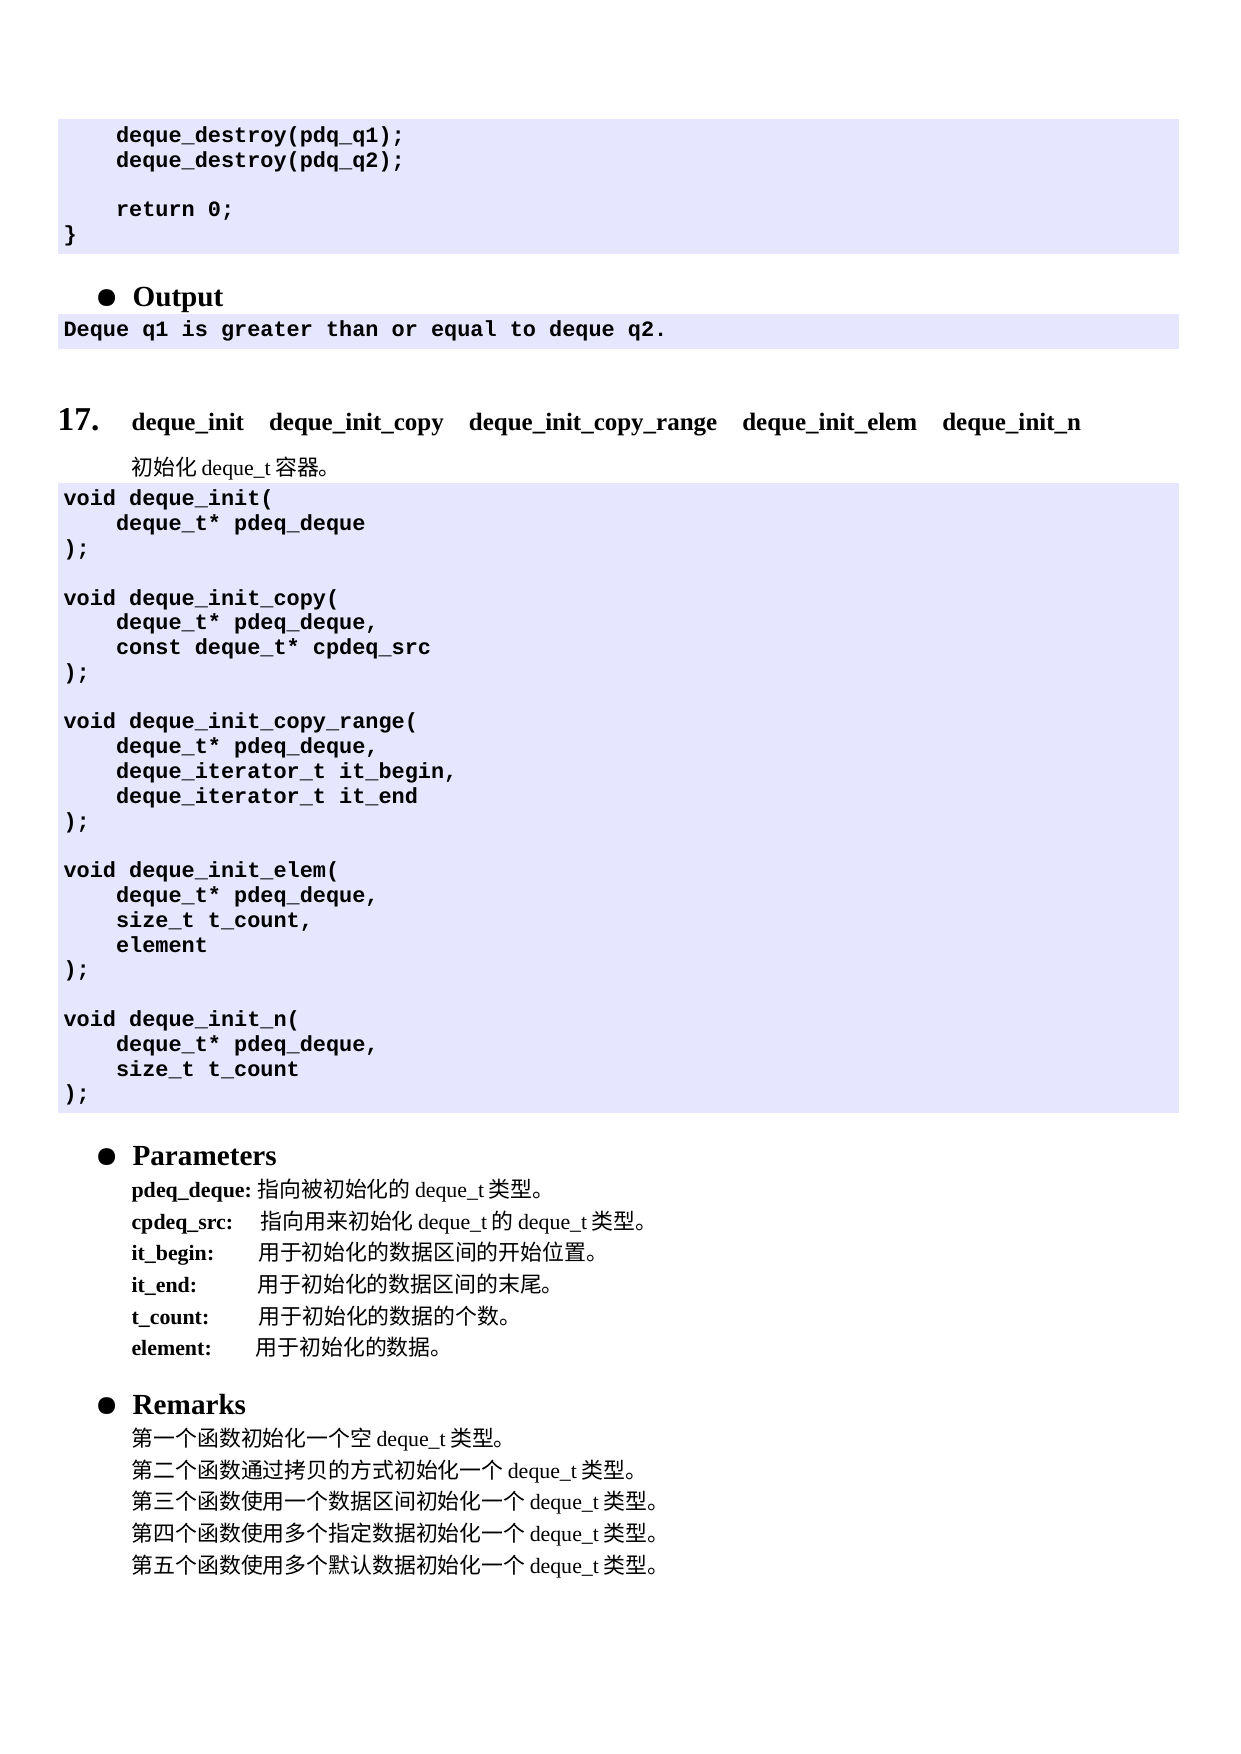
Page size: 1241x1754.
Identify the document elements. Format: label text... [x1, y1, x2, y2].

table_header deque_destroy(pdq_q1); deque_destroy(pdq_q2); return 0; } [58, 119, 1179, 254]
text 第四个函数使用多个指定数据初始化一个deque_t类型。 [57, 1516, 1179, 1548]
table_header void deque_init( deque_t* pdeq_deque ); void deque_init_copy( deque_t* pdeq_deque, const deque_t* cpdeq_src ); void deque_init_copy_range( deque_t* pdeq_deque, deque_iterator_t it_begin, deque_iterator_t it_end ); void deque_init_elem( deque_t* pdeq_deque, size_t t_count, element ); void deque_init_n( deque_t* pdeq_deque, size_t t_count ); [58, 483, 1179, 1113]
text 第二个函数通过拷贝的方式初始化一个deque_t类型。 [57, 1453, 1179, 1484]
table_header Deque q1 is greater than or equal to deque q2. [58, 314, 1179, 349]
text pdeq_deque: 指向被初始化的deque_t类型。 [57, 1172, 1179, 1204]
text cpdeq_src: 指向用来初始化deque_t的deque_t类型。 [57, 1204, 1179, 1235]
text it_begin: 用于初始化的数据区间的开始位置。 [57, 1235, 1179, 1267]
text 初始化deque_t容器。 [57, 450, 1179, 482]
list Output [95, 279, 1179, 313]
subtitle deque_init deque_init_copy deque_init_copy_range deque_init_elem deque_init_n [57, 399, 1179, 438]
text 第一个函数初始化一个空deque_t类型。 [57, 1421, 1179, 1453]
text it_end: 用于初始化的数据区间的末尾。 [57, 1267, 1179, 1299]
text 第五个函数使用多个默认数据初始化一个deque_t类型。 [57, 1548, 1179, 1579]
text element: 用于初始化的数据。 [57, 1330, 1179, 1362]
list Parameters [95, 1138, 1179, 1172]
text 第三个函数使用一个数据区间初始化一个deque_t类型。 [57, 1484, 1179, 1516]
list Remarks [95, 1387, 1179, 1421]
text t_count: 用于初始化的数据的个数。 [57, 1299, 1179, 1330]
